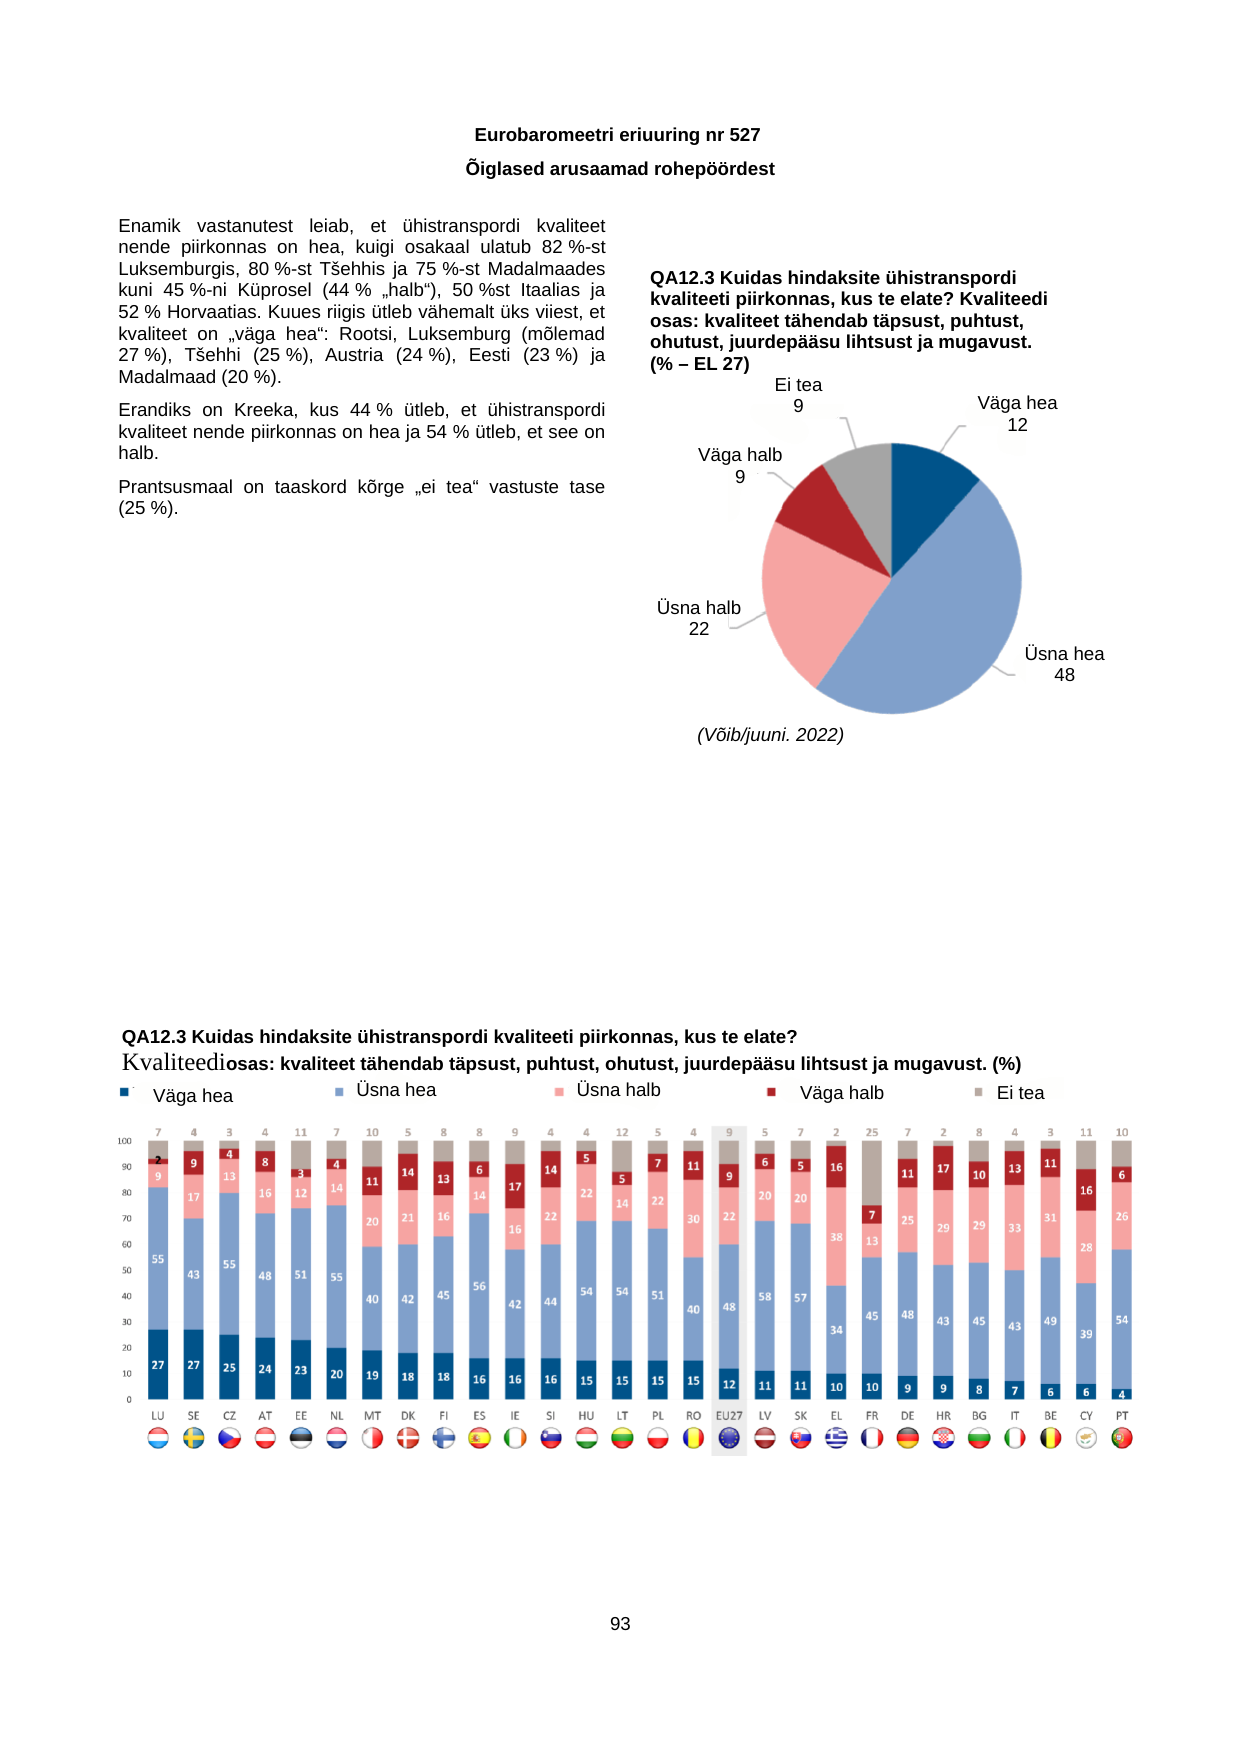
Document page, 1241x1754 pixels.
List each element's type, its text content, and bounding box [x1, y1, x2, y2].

text Enamik vastanutest leiab, et ühistranspordi kvaliteet nende piirkonnas on hea, kuigi osakaal ulatub 82 %-st Luksemburgis, 80 %-st Tšehhis ja 75 %-st Madalmaades kuni 45 %-ni Küprosel (44 % „halb“), 50 %st Itaalias ja 52 % Horvaatias. Kuues riigis ütleb vähemalt üks viiest, et kvaliteet on „väga hea“: Rootsi, Luksemburg (mõlemad 27 %), Tšehhi (25 %), Austria (24 %), Eesti (23 %) ja Madalmaad (20 %). [118, 214, 605, 387]
picture [728, 404, 1026, 719]
picture [111, 1118, 1139, 1456]
text Erandiks on Kreeka, kus 44 % ütleb, et ühistranspordi kvaliteet nende piirkonnas on hea ja 54 % ütleb, et see on halb. [118, 399, 605, 463]
text Prantsusmaal on taaskord kõrge „ei tea“ vastuste tase (25 %). [118, 475, 605, 518]
picture [103, 1070, 1064, 1110]
